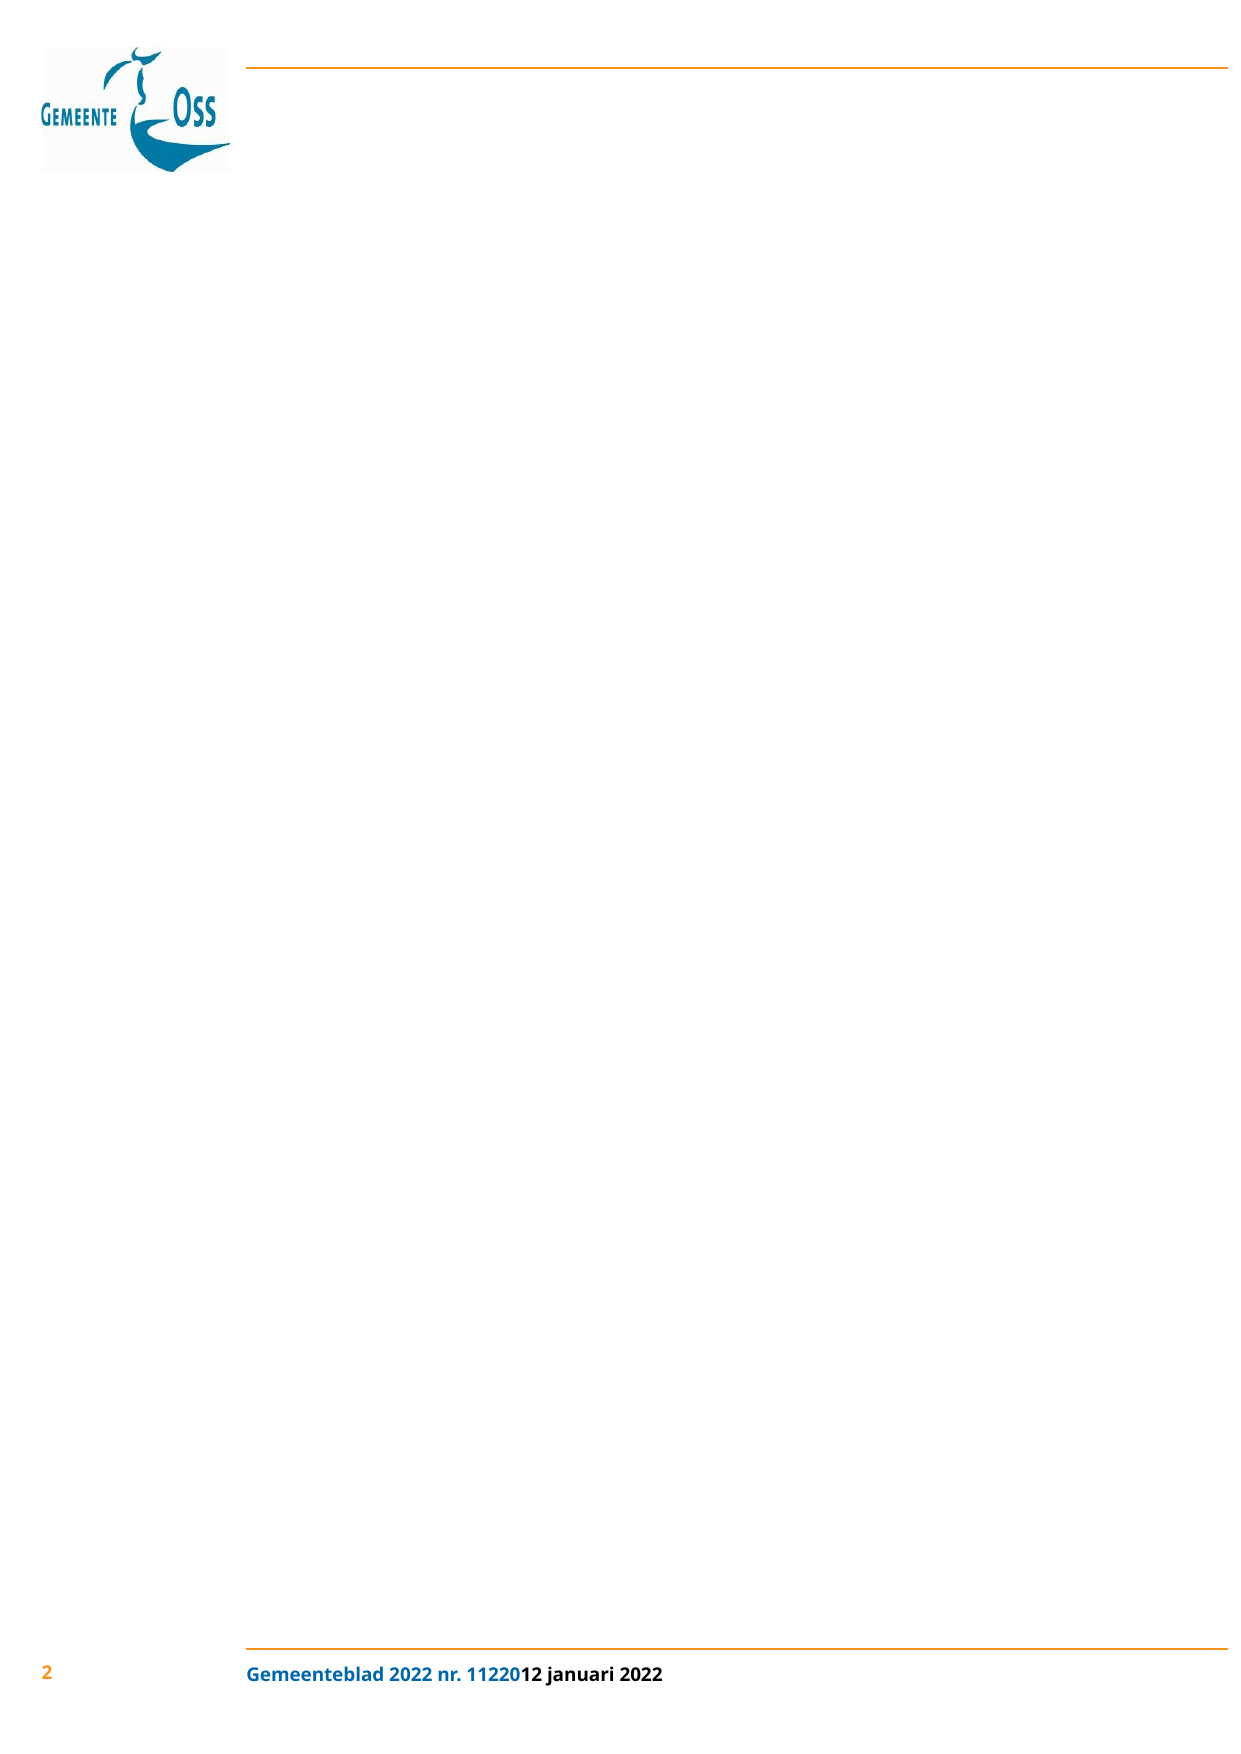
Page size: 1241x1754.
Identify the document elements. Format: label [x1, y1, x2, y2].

picture [41, 47, 231, 172]
